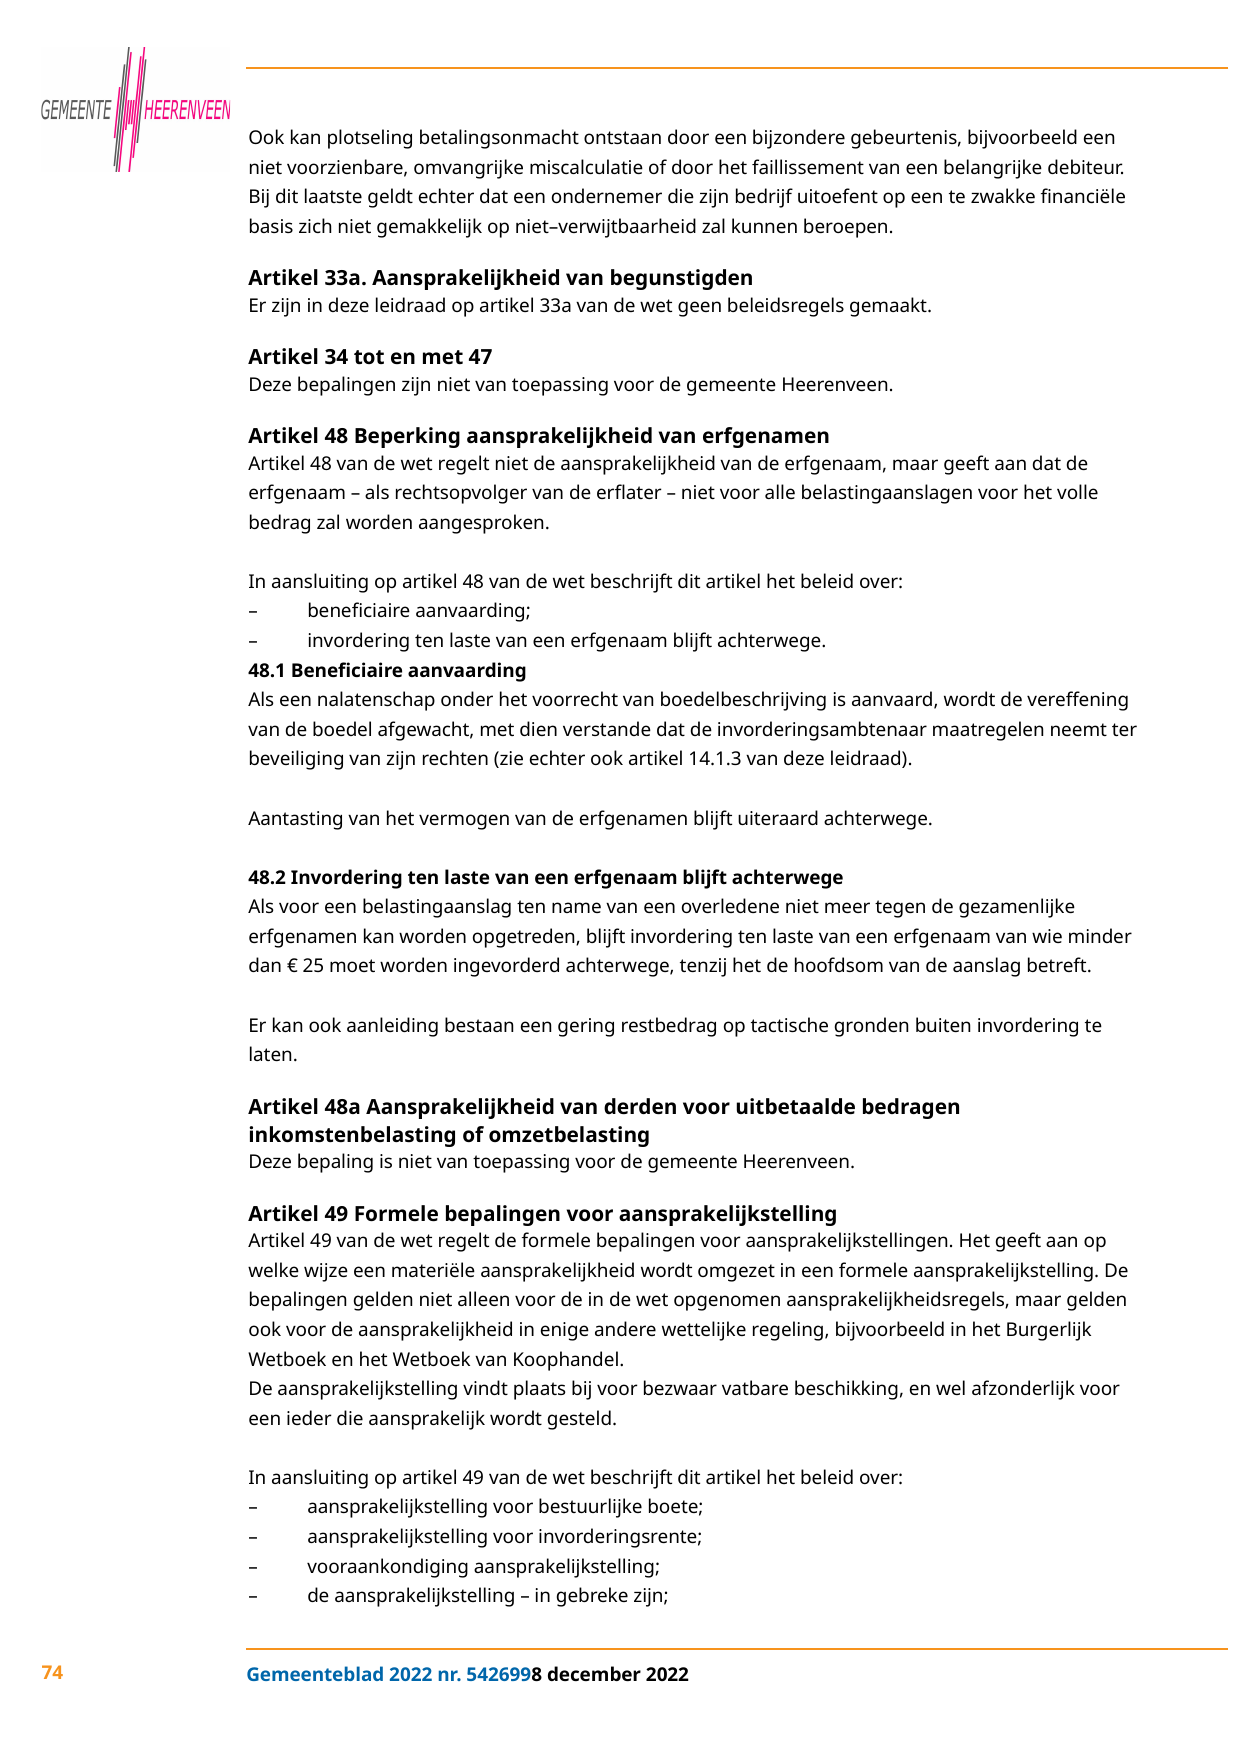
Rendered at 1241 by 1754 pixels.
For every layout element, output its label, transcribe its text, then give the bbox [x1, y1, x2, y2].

text Artikel 49 Formele bepalingen voor aansprakelijkstelling [248, 1199, 1152, 1227]
text Als voor een belastingaanslag ten name van een overledene niet meer tegen de gezamenlijke erfgenamen kan worden opgetreden, blijft invordering ten laste van een erfgenaam van wie minder dan € 25 moet worden ingevorderd achterwege, tenzij het de hoofdsom van de aanslag betreft. [248, 893, 1152, 978]
text Als een nalatenschap onder het voorrecht van boedelbeschrijving is aanvaard, wordt de vereffening van de boedel afgewacht, met dien verstande dat de invorderingsambtenaar maatregelen neemt ter beveiliging van zijn rechten (zie echter ook artikel 14.1.3 van deze leidraad). [248, 686, 1152, 771]
text Artikel 48 van de wet regelt niet de aansprakelijkheid van de erfgenaam, maar geeft aan dat de erfgenaam – als rechtsopvolger van de erflater – niet voor alle belastingaanslagen voor het volle bedrag zal worden aangesproken. [248, 450, 1152, 534]
text Artikel 49 van de wet regelt de formele bepalingen voor aansprakelijkstellingen. Het geeft aan op welke wijze een materiële aansprakelijkheid wordt omgezet in een formele aansprakelijkstelling. De bepalingen gelden niet alleen voor de in de wet opgenomen aansprakelijkheidsregels, maar gelden ook voor de aansprakelijkheid in enige andere wettelijke regeling, bijvoorbeeld in het Burgerlijk Wetboek en het Wetboek van Koophandel. [248, 1227, 1152, 1372]
text Artikel 48a Aansprakelijkheid van derden voor uitbetaalde bedragen inkomstenbelasting of omzetbelasting [248, 1092, 1152, 1149]
text Deze bepaling is niet van toepassing voor de gemeente Heerenveen. [248, 1149, 1152, 1174]
text In aansluiting op artikel 48 van de wet beschrijft dit artikel het beleid over: [248, 568, 1152, 594]
list beneficiaire aanvaarding; [248, 598, 1152, 623]
list de aansprakelijkstelling – in gebreke zijn; [248, 1582, 1152, 1608]
text Er kan ook aanleiding bestaan een gering restbedrag op tactische gronden buiten invordering te laten. [248, 1012, 1152, 1067]
text Deze bepalingen zijn niet van toepassing voor de gemeente Heerenveen. [248, 371, 1152, 397]
text Artikel 34 tot en met 47 [248, 342, 1152, 371]
text In aansluiting op artikel 49 van de wet beschrijft dit artikel het beleid over: [248, 1464, 1152, 1490]
text Ook kan plotseling betalingsonmacht ontstaan door een bijzondere gebeurtenis, bijvoorbeeld een niet voorzienbare, omvangrijke miscalculatie of door het faillissement van een belangrijke debiteur. Bij dit laatste geldt echter dat een ondernemer die zijn bedrijf uitoefent op een te zwakke financiële basis zich niet gemakkelijk op niet–verwijtbaarheid zal kunnen beroepen. [248, 124, 1152, 239]
text Er zijn in deze leidraad op artikel 33a van de wet geen beleidsregels gemaakt. [248, 292, 1152, 318]
picture [41, 47, 231, 172]
list invordering ten laste van een erfgenaam blijft achterwege. [248, 627, 1152, 653]
text 48.1 Beneficiaire aanvaarding [248, 657, 1152, 682]
text Artikel 33a. Aansprakelijkheid van begunstigden [248, 263, 1152, 292]
text 48.2 Invordering ten laste van een erfgenaam blijft achterwege [248, 864, 1152, 889]
list aansprakelijkstelling voor invorderingsrente; [248, 1523, 1152, 1549]
list aansprakelijkstelling voor bestuurlijke boete; [248, 1494, 1152, 1519]
text Aantasting van het vermogen van de erfgenamen blijft uiteraard achterwege. [248, 805, 1152, 830]
text Artikel 48 Beperking aansprakelijkheid van erfgenamen [248, 421, 1152, 450]
list vooraankondiging aansprakelijkstelling; [248, 1553, 1152, 1579]
text De aansprakelijkstelling vindt plaats bij voor bezwaar vatbare beschikking, en wel afzonderlijk voor een ieder die aansprakelijk wordt gesteld. [248, 1375, 1152, 1431]
